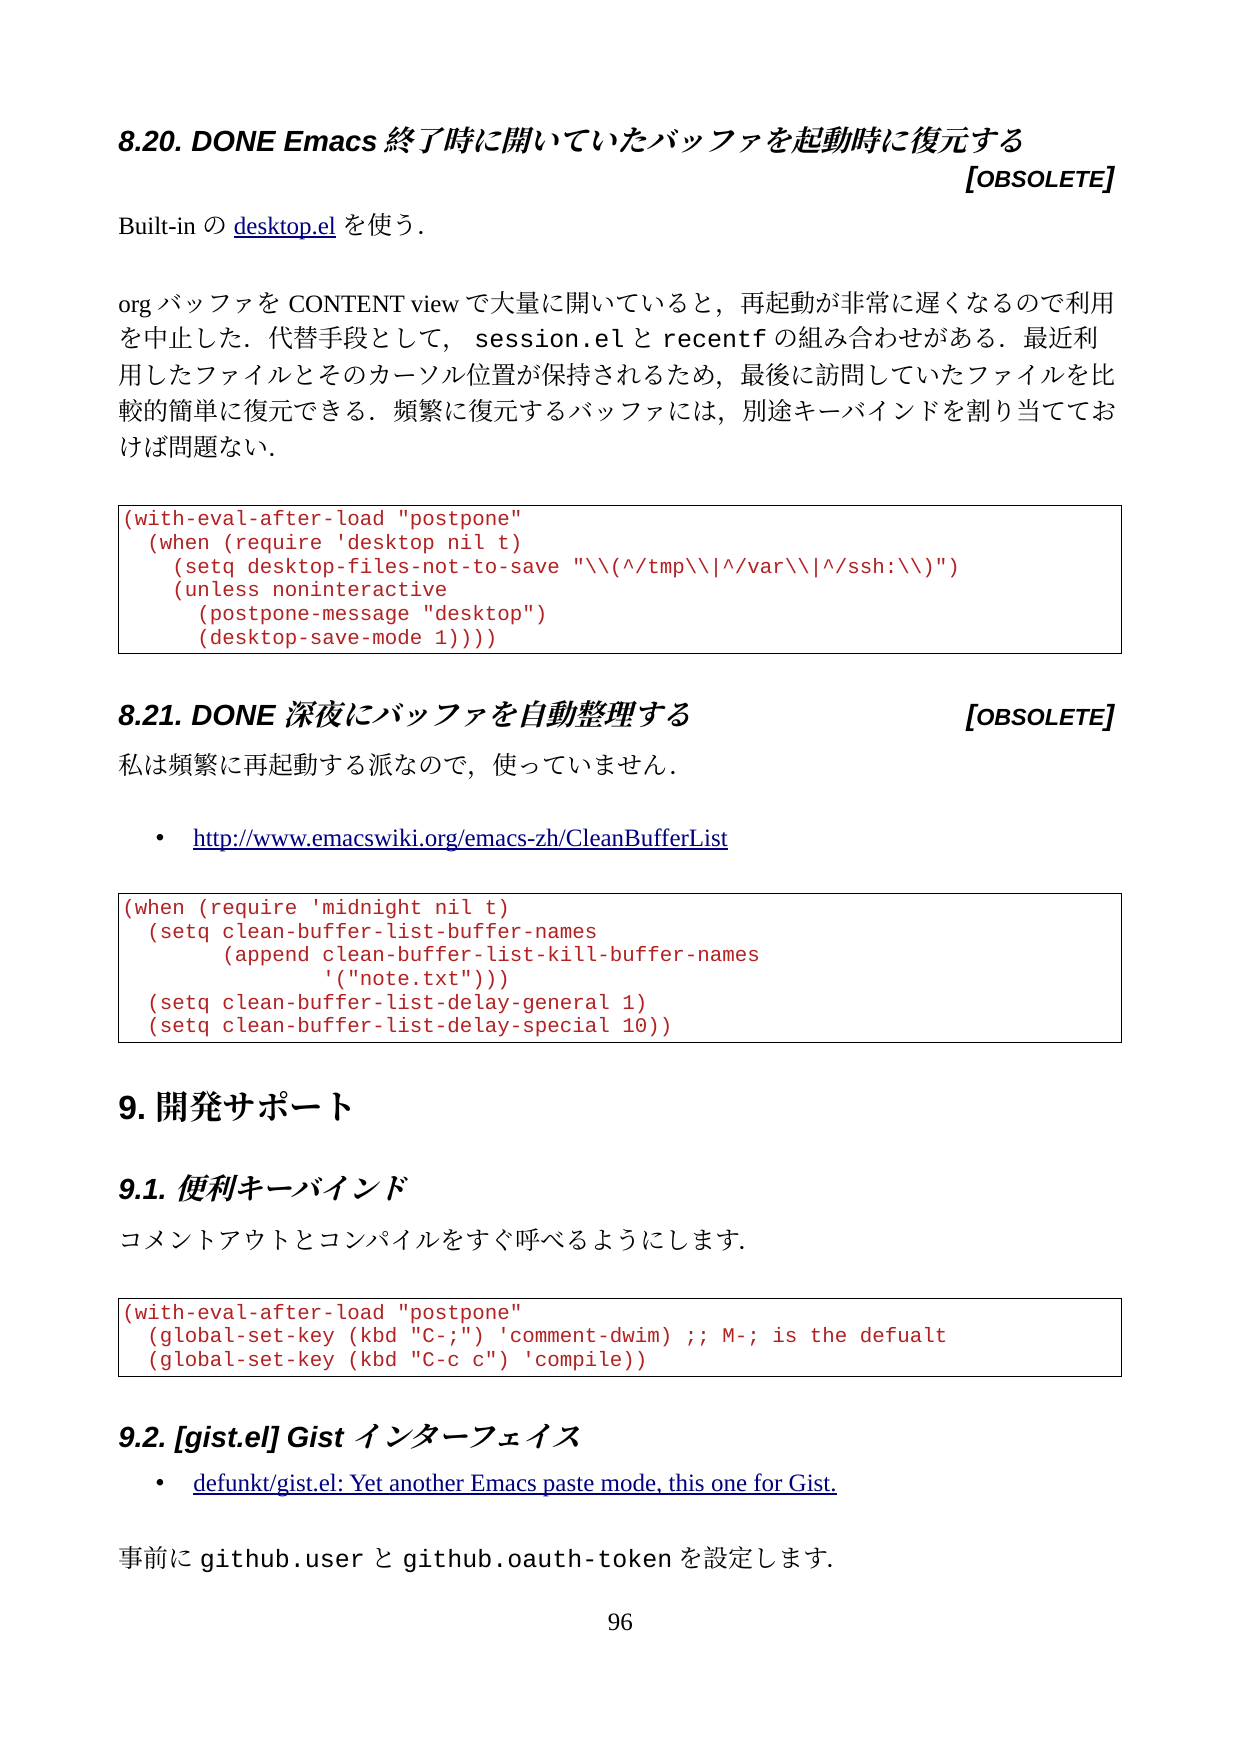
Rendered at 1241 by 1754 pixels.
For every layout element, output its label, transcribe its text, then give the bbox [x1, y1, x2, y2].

text org バッファを CONTENT view で大量に開いていると，再起動が非常に遅くなるので利用を中止した．代替手段として， session.el と recentf の組み合わせがある．最近利用したファイルとそのカーソル位置が保持されるため，最後に訪問していたファイルを比較的簡単に復元できる．頻繁に復元するバッファには，別途キーバインドを割り当てておけば問題ない． [118, 283, 1122, 492]
text 事前に github.user と github.oauth-token を設定します． [118, 1538, 1122, 1574]
text (when (require 'midnight nil t) [119, 894, 1121, 917]
subtitle 開発サポート [118, 1080, 1122, 1129]
subtitle DONE 深夜にバッファを自動整理する [obsolete] [118, 692, 1122, 733]
text Built-in の desktop.el を使う． [118, 206, 1122, 271]
subtitle 便利キーバインド [118, 1166, 1122, 1208]
text (global-set-key (kbd "C-c c") 'compile)) [119, 1345, 1121, 1376]
text '("note.txt"))) [119, 964, 1121, 988]
text (setq clean-buffer-list-buffer-names [119, 917, 1121, 941]
text (when (require 'desktop nil t) [119, 528, 1121, 552]
text コメントアウトとコンパイルをすぐ呼べるようにします． [118, 1221, 1122, 1285]
text (desktop-save-mode 1)))) [119, 623, 1121, 653]
text (setq clean-buffer-list-delay-special 10)) [119, 1011, 1121, 1042]
text (setq clean-buffer-list-delay-general 1) [119, 988, 1121, 1011]
subtitle [gist.el] Gist インターフェイス [118, 1414, 1122, 1456]
text (with-eval-after-load "postpone" [119, 1299, 1121, 1321]
text (with-eval-after-load "postpone" [119, 506, 1121, 528]
text 私は頻繁に再起動する派なので，使っていません． [118, 746, 1122, 811]
text (global-set-key (kbd "C-;") 'comment-dwim) ;; M-; is the defualt [119, 1321, 1121, 1345]
text (append clean-buffer-list-kill-buffer-names [119, 941, 1121, 964]
list http://www.emacswiki.org/emacs-zh/CleanBufferList [156, 823, 1122, 881]
text (setq desktop-files-not-to-save "\\(^/tmp\\|^/var\\|^/ssh:\\)") [119, 552, 1121, 575]
list defunkt/gist.el: Yet another Emacs paste mode, this one for Gist. [156, 1468, 1122, 1526]
subtitle DONE Emacs終了時に開いていたバッファを起動時に復元する [obsolete] [118, 118, 1122, 193]
text (unless noninteractive [119, 575, 1121, 599]
text (postpone-message "desktop") [119, 599, 1121, 623]
